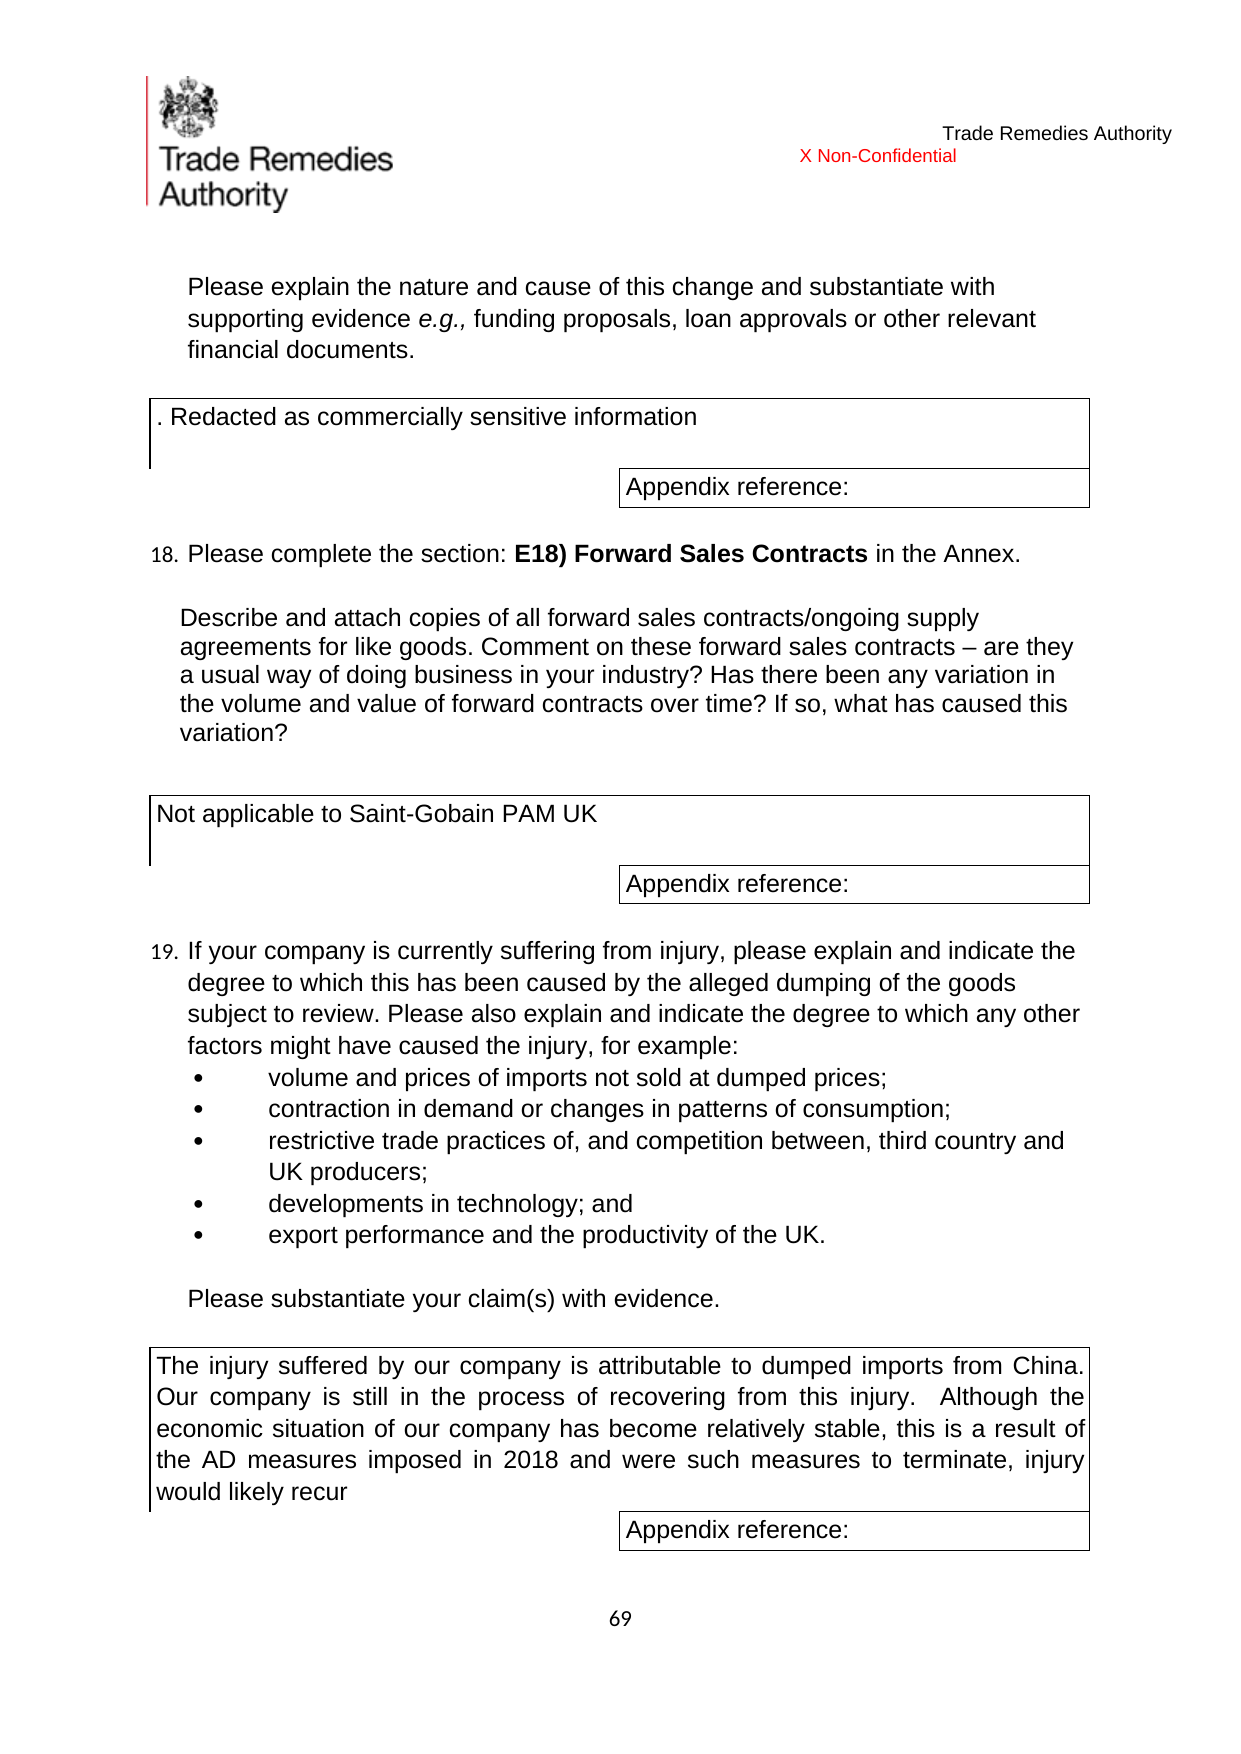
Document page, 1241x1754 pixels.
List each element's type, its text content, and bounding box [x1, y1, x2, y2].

list Please explain the nature and cause of this change and substantiate with supporting evidence e.g., funding proposals, loan approvals or other relevant financial documents. [150, 272, 1090, 364]
table_cell [150, 469, 619, 507]
table_header . Redacted as commercially sensitive information [151, 399, 1089, 468]
table_header The injury suffered by our company is attributable to dumped imports from China. Our company is still in the process of recovering from this injury. Although the economic situation of our company has become relatively stable, this is a result of the AD measures imposed in 2018 and were such measures to terminate, injury would likely recur [151, 1348, 1089, 1511]
table_cell [150, 866, 619, 903]
table_header Not applicable to Saint-Gobain PAM UK [151, 796, 1089, 865]
list developments in technology; and [194, 1189, 1090, 1218]
list Please complete the section: E18) Forward Sales Contracts in the Annex. [150, 539, 1090, 568]
text Describe and attach copies of all forward sales contracts/ongoing supply agreements for like goods. Comment on these forward sales contracts – are they a usual way of doing business in your industry? Has there been any variation in the volume and value of forward contracts over time? If so, what has caused this variation? [179, 603, 1090, 747]
table_cell Appendix reference: [620, 1512, 1089, 1549]
list If your company is currently suffering from injury, please explain and indicate the degree to which this has been caused by the alleged dumping of the goods subject to review. Please also explain and indicate the degree to which any other factors might have caused the injury, for example: [150, 936, 1090, 1060]
table_cell Appendix reference: [620, 866, 1089, 903]
list export performance and the productivity of the UK. [194, 1220, 1090, 1249]
table_cell Appendix reference: [620, 469, 1089, 507]
table_cell [150, 1512, 619, 1549]
text Please substantiate your claim(s) with evidence. [187, 1283, 1090, 1312]
list volume and prices of imports not sold at dumped prices; [194, 1063, 1090, 1091]
list contraction in demand or changes in patterns of consumption; [194, 1094, 1090, 1123]
list restrictive trade practices of, and competition between, third country and UK producers; [194, 1126, 1090, 1186]
